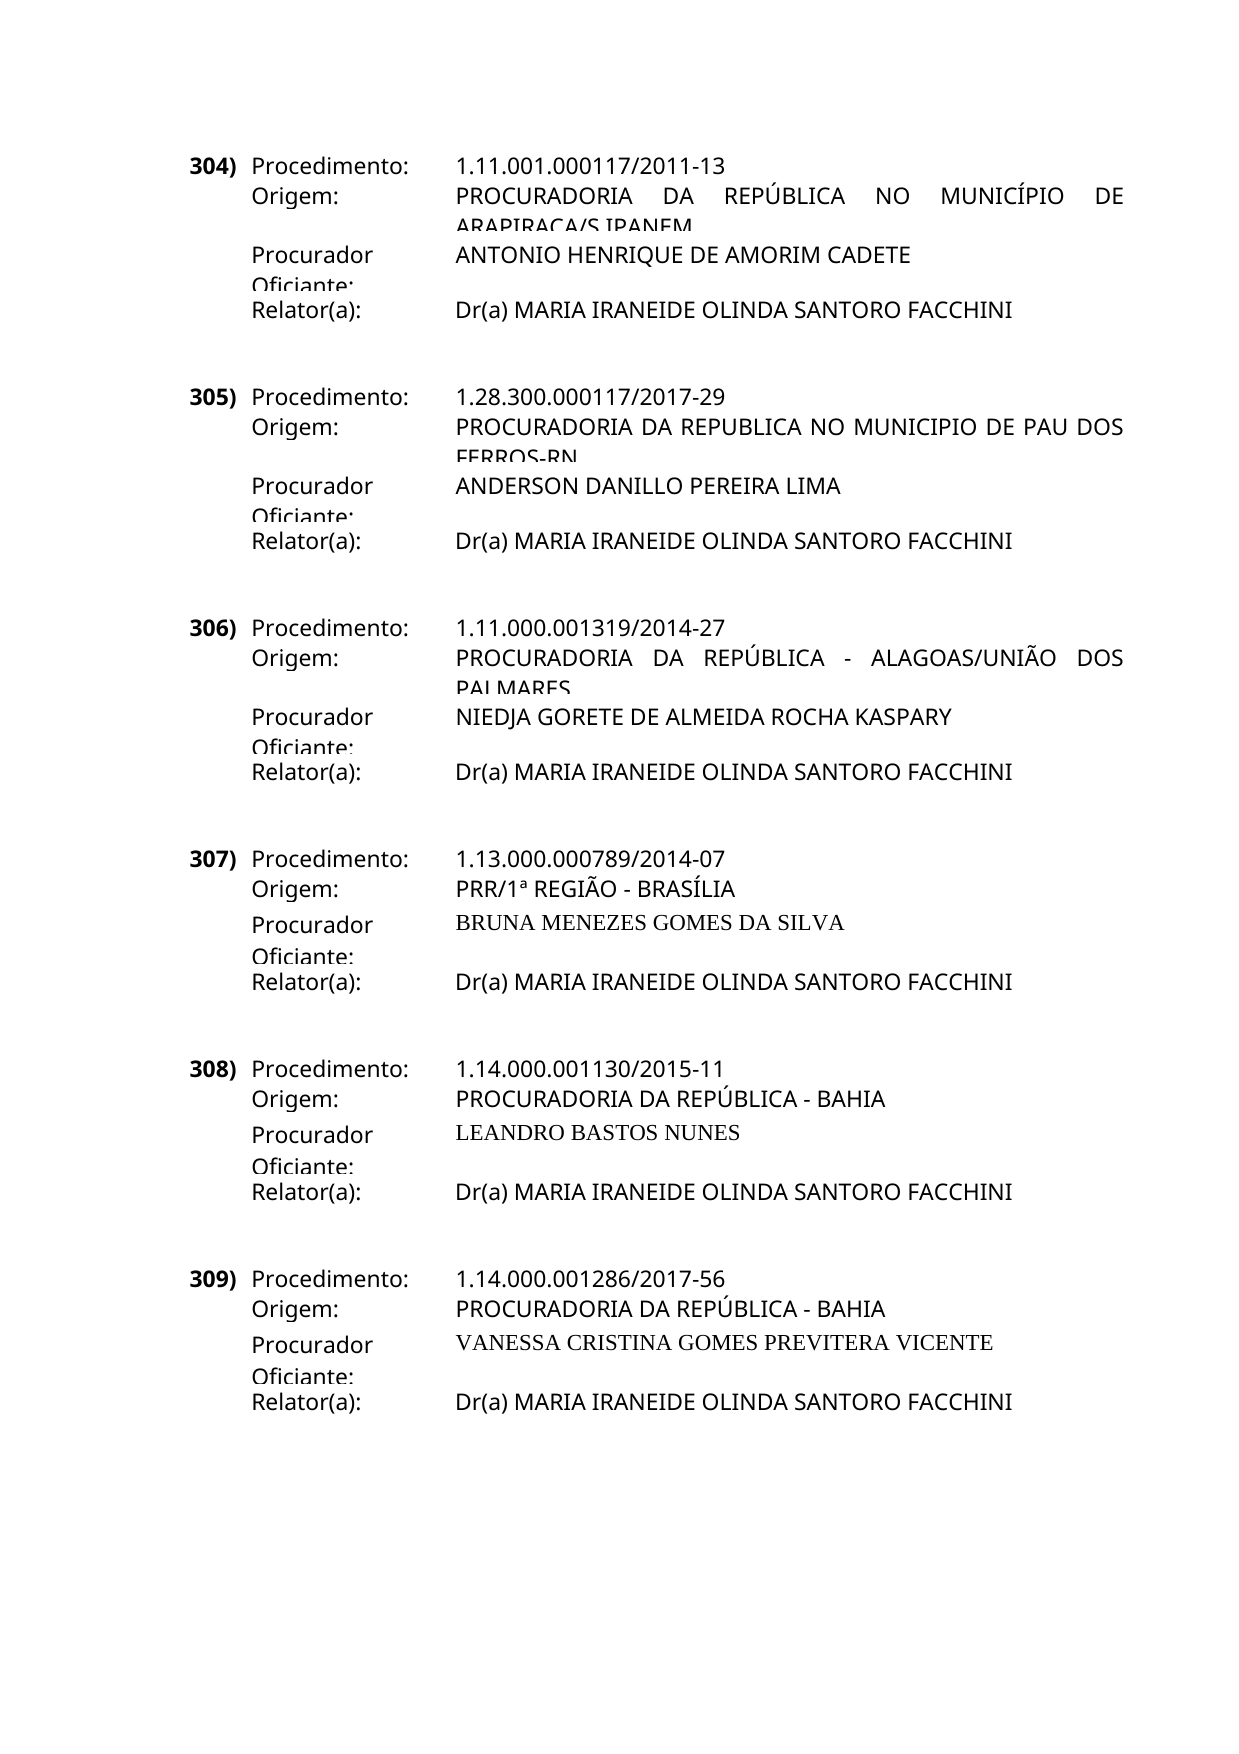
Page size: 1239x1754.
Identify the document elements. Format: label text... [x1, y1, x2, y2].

table_cell LEANDRO BASTOS NUNES [455, 1119, 1124, 1173]
table_cell 307) [189, 843, 251, 872]
table_cell [251, 1206, 455, 1263]
table_cell [455, 1206, 1124, 1263]
table_cell [1125, 1112, 1239, 1119]
table_cell [1125, 1322, 1239, 1329]
table_cell [0, 1329, 189, 1383]
table_cell Procurador Oficiante: [251, 1329, 455, 1383]
table_cell [189, 525, 251, 555]
table_cell Origem: [251, 1293, 455, 1322]
table_cell [0, 909, 189, 963]
table_cell [1125, 294, 1239, 324]
table_cell [0, 231, 189, 238]
table_cell [189, 1206, 251, 1263]
table_cell [1125, 902, 1239, 909]
table_cell [1125, 996, 1239, 1053]
table_cell [1125, 1329, 1239, 1383]
table_cell Origem: [251, 873, 455, 902]
table_cell [0, 294, 189, 324]
table_cell [251, 902, 455, 909]
table_cell [0, 1206, 189, 1263]
table_cell Procurador Oficiante: [251, 701, 455, 753]
table_cell [0, 902, 189, 909]
table_cell [455, 1112, 1124, 1119]
table_cell [251, 231, 455, 238]
table_cell [189, 873, 251, 902]
table_cell [0, 996, 189, 1053]
table_cell PROCURADORIA DA REPÚBLICA - ALAGOAS/UNIÃO DOS PALMARES [455, 642, 1124, 693]
table_cell [0, 525, 189, 555]
table_cell [1125, 642, 1239, 671]
table_cell [189, 231, 251, 238]
table_cell 1.14.000.001286/2017-56 [455, 1263, 1124, 1292]
table_cell [455, 902, 1124, 909]
table_cell [0, 555, 189, 612]
table_header [0, 0, 189, 150]
table_header [1125, 0, 1239, 150]
table_cell [1125, 701, 1239, 752]
table_cell [1125, 671, 1239, 693]
table_cell [0, 1386, 189, 1416]
table_cell [251, 671, 455, 693]
table_cell Origem: [251, 180, 455, 208]
table_header Dr(a) MARIA IRANEIDE OLINDA SANTORO FACCHINI [455, 756, 1122, 785]
table_header Relator(a): [251, 756, 455, 785]
table_header [251, 0, 455, 150]
table_cell [0, 470, 189, 521]
table_cell Procurador Oficiante: [251, 239, 455, 291]
table_cell Procurador Oficiante: [251, 470, 455, 522]
table_header Relator(a): [251, 1176, 455, 1205]
table_cell [189, 1293, 251, 1322]
table_cell [1125, 525, 1239, 555]
table_cell [455, 786, 1124, 843]
table_cell [1125, 470, 1239, 521]
table_cell PRR/1ª REGIÃO - BRASÍLIA [455, 873, 1124, 902]
table_cell PROCURADORIA DA REPÚBLICA NO MUNICÍPIO DE ARAPIRACA/S IPANEM [455, 180, 1124, 231]
table_cell [251, 693, 455, 701]
table_cell [251, 996, 455, 1053]
table_cell Origem: [251, 1083, 455, 1112]
table_cell [0, 786, 189, 843]
table_cell [0, 642, 189, 671]
table_cell [0, 411, 189, 439]
table_cell [1125, 843, 1239, 872]
table_cell Origem: [251, 411, 455, 439]
table_cell [251, 462, 455, 469]
table_cell [0, 150, 189, 178]
table_cell Procedimento: [251, 612, 455, 641]
table_cell 1.13.000.000789/2014-07 [455, 843, 1124, 872]
table_cell [1125, 239, 1239, 289]
table_cell [455, 996, 1124, 1053]
table_cell [0, 843, 189, 872]
table_cell [189, 294, 251, 324]
table_cell [189, 411, 251, 439]
table_header Dr(a) MARIA IRANEIDE OLINDA SANTORO FACCHINI [455, 966, 1122, 995]
table_cell [189, 701, 251, 752]
table_cell [251, 555, 455, 612]
table_cell Procedimento: [251, 843, 455, 872]
table_cell 304) [189, 150, 251, 178]
table_cell [0, 1083, 189, 1112]
table_cell [189, 1176, 251, 1206]
table_cell [0, 1119, 189, 1173]
table_header Relator(a): [251, 966, 455, 995]
table_cell [0, 873, 189, 902]
table_header Dr(a) MARIA IRANEIDE OLINDA SANTORO FACCHINI [455, 1176, 1122, 1205]
table_cell Procurador Oficiante: [251, 1119, 455, 1173]
table_cell [251, 786, 455, 843]
table_cell [1125, 1053, 1239, 1082]
table_cell [1125, 411, 1239, 439]
table_cell [1125, 873, 1239, 902]
table_cell [251, 440, 455, 462]
table_cell 1.28.300.000117/2017-29 [455, 381, 1124, 409]
table_cell [189, 209, 251, 231]
table_cell [0, 1263, 189, 1292]
table_cell [0, 756, 189, 786]
table_cell [0, 1293, 189, 1322]
table_cell [189, 996, 251, 1053]
table_cell [1125, 756, 1239, 786]
table_cell [189, 324, 251, 381]
table_cell [1125, 1119, 1239, 1173]
table_cell [1125, 1386, 1239, 1416]
table_cell [0, 1322, 189, 1329]
table_cell [0, 693, 189, 701]
table_cell [1125, 555, 1239, 612]
table_cell 306) [189, 612, 251, 641]
table_cell [189, 671, 251, 693]
table_cell 1.11.001.000117/2011-13 [455, 150, 1124, 178]
table_cell [0, 381, 189, 409]
table_header Dr(a) MARIA IRANEIDE OLINDA SANTORO FACCHINI [455, 525, 1122, 554]
table_cell [1125, 693, 1239, 701]
table_cell [189, 462, 251, 469]
table_cell PROCURADORIA DA REPÚBLICA - BAHIA [455, 1293, 1124, 1322]
table_cell [455, 693, 1124, 701]
table_cell [1125, 381, 1239, 409]
table_header [189, 0, 251, 150]
table_cell [189, 966, 251, 996]
table_header Relator(a): [251, 525, 455, 554]
table_cell [1125, 909, 1239, 963]
table_cell Procedimento: [251, 1263, 455, 1292]
table_cell [189, 909, 251, 963]
table_cell [189, 239, 251, 289]
table_cell Procedimento: [251, 150, 455, 178]
table_cell [189, 902, 251, 909]
table_cell [0, 1176, 189, 1206]
table_cell [0, 701, 189, 752]
table_cell [251, 324, 455, 381]
table_cell [455, 1322, 1124, 1329]
table_cell [189, 642, 251, 671]
table_cell [189, 1119, 251, 1173]
table_header Dr(a) MARIA IRANEIDE OLINDA SANTORO FACCHINI [455, 294, 1122, 323]
table_cell [1125, 966, 1239, 996]
table_cell [1125, 324, 1239, 381]
table_cell [189, 470, 251, 521]
table_cell [455, 555, 1124, 612]
table_cell [0, 612, 189, 641]
table_cell [189, 1112, 251, 1119]
table_cell [1125, 150, 1239, 178]
table_cell [0, 180, 189, 208]
table_cell [455, 462, 1124, 469]
table_cell [0, 1112, 189, 1119]
table_cell [455, 324, 1124, 381]
table_cell [189, 756, 251, 786]
table_cell [0, 966, 189, 996]
table_cell [0, 1053, 189, 1082]
table_cell 1.11.000.001319/2014-27 [455, 612, 1124, 641]
table_cell [189, 180, 251, 208]
table_header Relator(a): [251, 294, 455, 323]
table_cell [1125, 462, 1239, 469]
table_cell ANDERSON DANILLO PEREIRA LIMA [455, 470, 1124, 521]
table_cell [1125, 209, 1239, 231]
table_cell Origem: [251, 642, 455, 671]
table_cell [455, 231, 1124, 238]
table_cell [1125, 1083, 1239, 1112]
table_cell Procedimento: [251, 381, 455, 409]
table_cell BRUNA MENEZES GOMES DA SILVA [455, 909, 1124, 963]
table_header Relator(a): [251, 1386, 455, 1415]
table_cell [1125, 1263, 1239, 1292]
table_cell [189, 693, 251, 701]
table_cell [1125, 1206, 1239, 1263]
table_cell [1125, 612, 1239, 641]
table_cell VANESSA CRISTINA GOMES PREVITERA VICENTE [455, 1329, 1124, 1383]
table_cell PROCURADORIA DA REPUBLICA NO MUNICIPIO DE PAU DOS FERROS-RN [455, 411, 1124, 462]
table_cell [189, 555, 251, 612]
table_cell 1.14.000.001130/2015-11 [455, 1053, 1124, 1082]
table_cell [0, 209, 189, 231]
table_cell [1125, 440, 1239, 462]
table_cell [1125, 180, 1239, 208]
table_cell [189, 1322, 251, 1329]
table_cell [0, 239, 189, 289]
table_cell [189, 440, 251, 462]
table_cell [189, 1083, 251, 1112]
table_cell [189, 1329, 251, 1383]
table_cell [251, 1322, 455, 1329]
table_cell Procurador Oficiante: [251, 909, 455, 963]
table_cell [0, 671, 189, 693]
table_cell [1125, 1293, 1239, 1322]
table_cell NIEDJA GORETE DE ALMEIDA ROCHA KASPARY [455, 701, 1124, 752]
table_cell [189, 1386, 251, 1416]
table_cell PROCURADORIA DA REPÚBLICA - BAHIA [455, 1083, 1124, 1112]
table_cell ANTONIO HENRIQUE DE AMORIM CADETE [455, 239, 1124, 289]
table_cell 305) [189, 381, 251, 409]
table_cell [1125, 1176, 1239, 1206]
table_cell [0, 440, 189, 462]
table_cell [251, 209, 455, 231]
table_cell [189, 786, 251, 843]
table_cell [1125, 231, 1239, 238]
table_cell Procedimento: [251, 1053, 455, 1082]
table_cell [0, 462, 189, 469]
table_cell [251, 1112, 455, 1119]
table_cell 309) [189, 1263, 251, 1292]
table_cell 308) [189, 1053, 251, 1082]
table_header [455, 0, 1124, 150]
table_header Dr(a) MARIA IRANEIDE OLINDA SANTORO FACCHINI [455, 1386, 1122, 1415]
table_cell [0, 324, 189, 381]
table_cell [1125, 786, 1239, 843]
